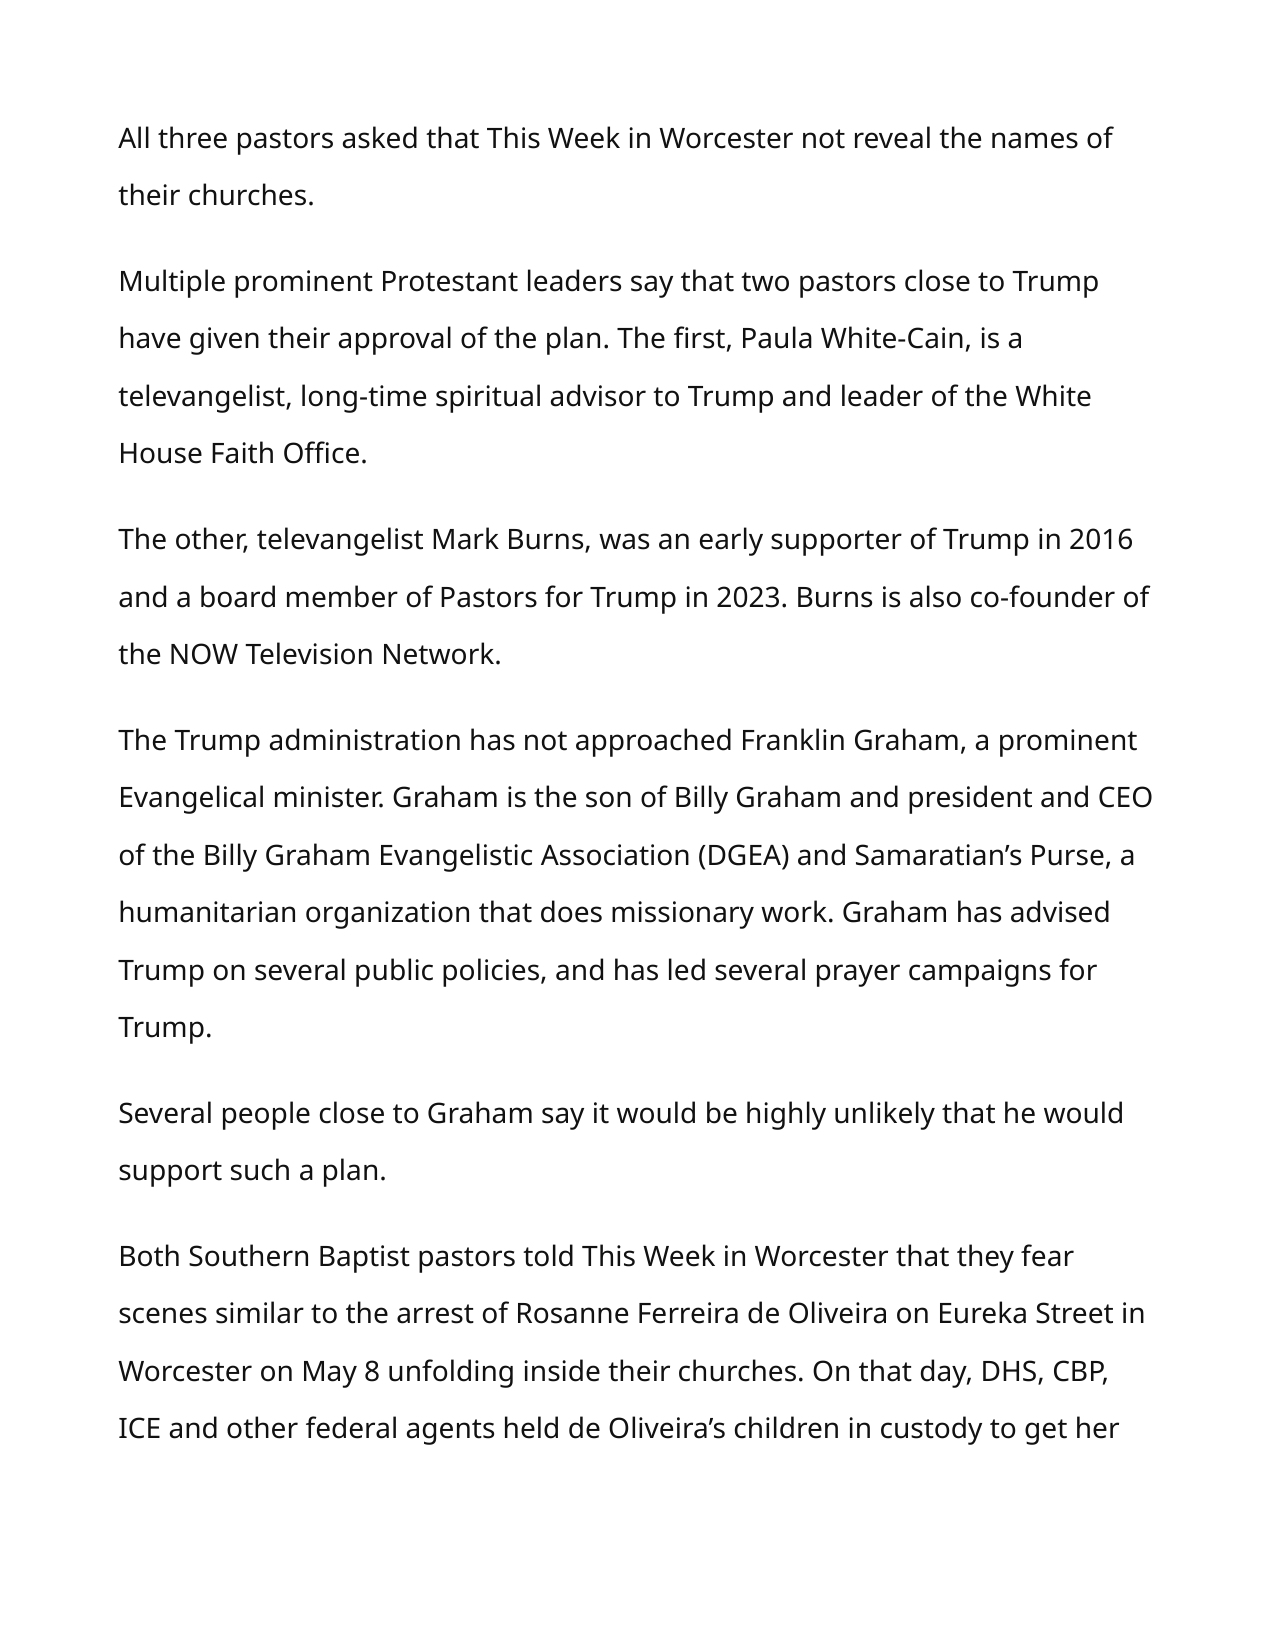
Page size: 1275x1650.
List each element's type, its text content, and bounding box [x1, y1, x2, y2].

text Both Southern Baptist pastors told This Week in Worcester that they fear scenes similar to the arrest of Rosanne Ferreira de Oliveira on Eureka Street in Worcester on May 8 unfolding inside their churches. On that day, DHS, CBP, ICE and other federal agents held de Oliveira’s children in custody to get her [118, 1236, 1157, 1447]
text All three pastors asked that This Week in Worcester not reveal the names of their churches. [118, 118, 1157, 214]
text The Trump administration has not approached Franklin Graham, a prominent Evangelical minister. Graham is the son of Billy Graham and president and CEO of the Billy Graham Evangelistic Association (DGEA) and Samaratian’s Purse, a humanitarian organization that does missionary work. Graham has advised Trump on several public policies, and has led several prayer campaigns for Trump. [118, 720, 1157, 1046]
text Multiple prominent Protestant leaders say that two pastors close to Trump have given their approval of the plan. The first, Paula White-Cain, is a televangelist, long-time spiritual advisor to Trump and leader of the White House Faith Office. [118, 261, 1157, 472]
text The other, televangelist Mark Burns, was an early supporter of Trump in 2016 and a board member of Pastors for Trump in 2023. Burns is also co-founder of the NOW Television Network. [118, 519, 1157, 673]
text Several people close to Graham say it would be highly unlikely that he would support such a plan. [118, 1093, 1157, 1189]
